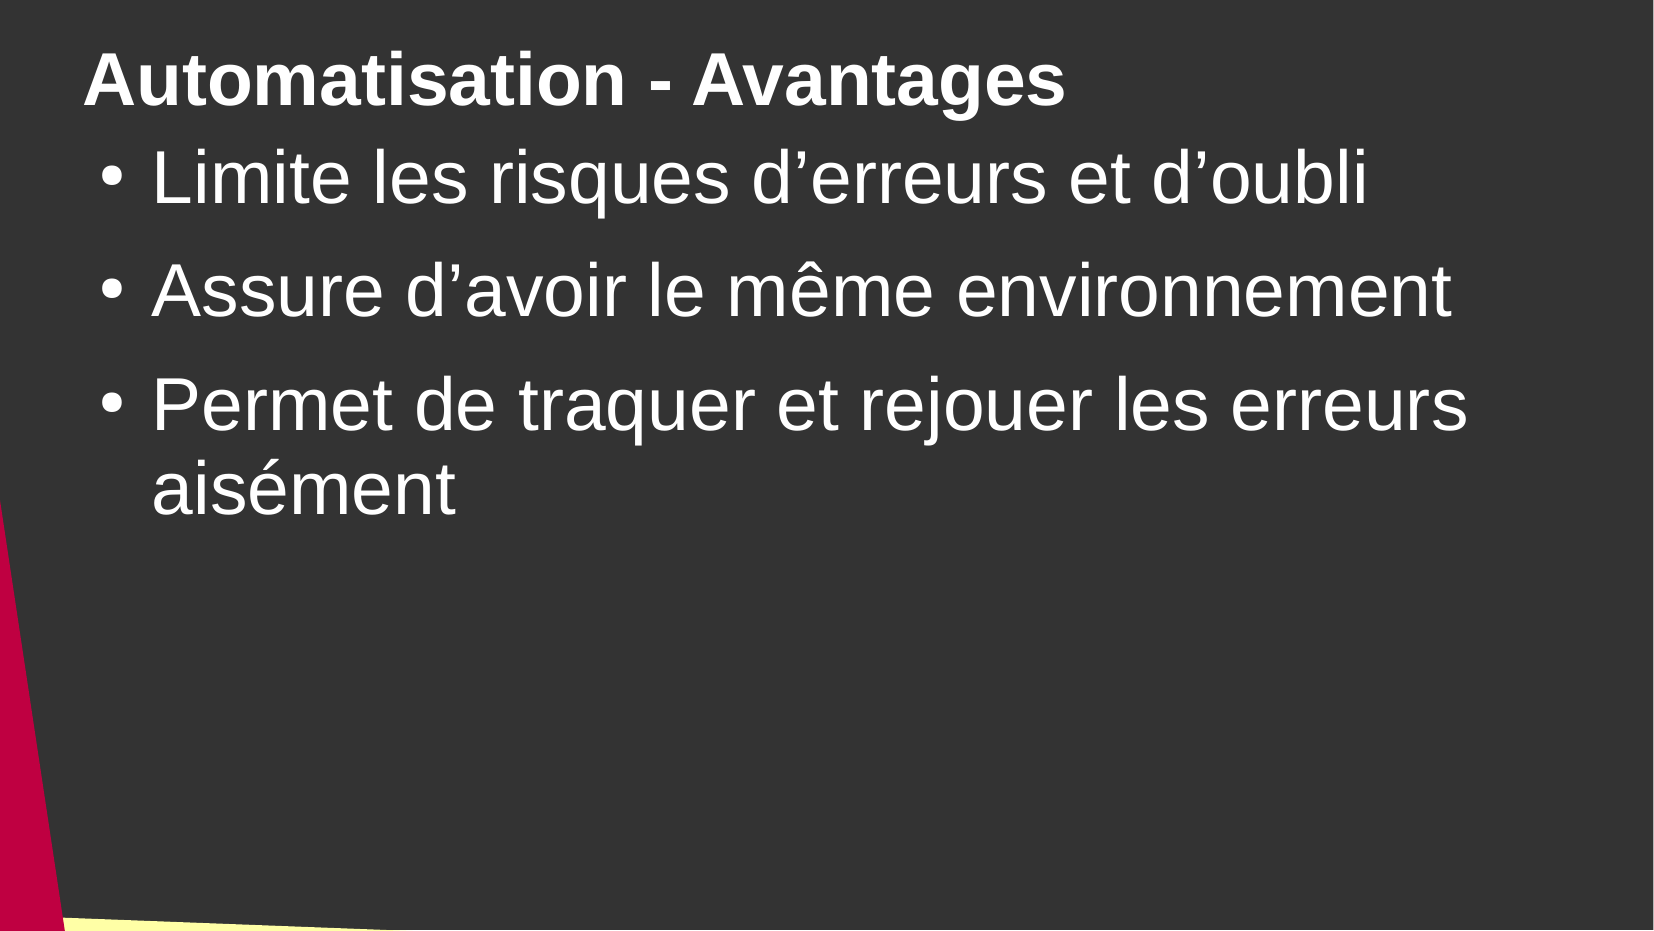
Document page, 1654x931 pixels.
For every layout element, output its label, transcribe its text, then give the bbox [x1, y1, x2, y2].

title Automatisation - Avantages [82, 37, 1406, 122]
list Limite les risques d’erreurs et d’oubli Assure d’avoir le même environnement Permet de traquer et rejouer les erreurs aisément [80, 135, 1560, 851]
text_box [0, 500, 413, 931]
